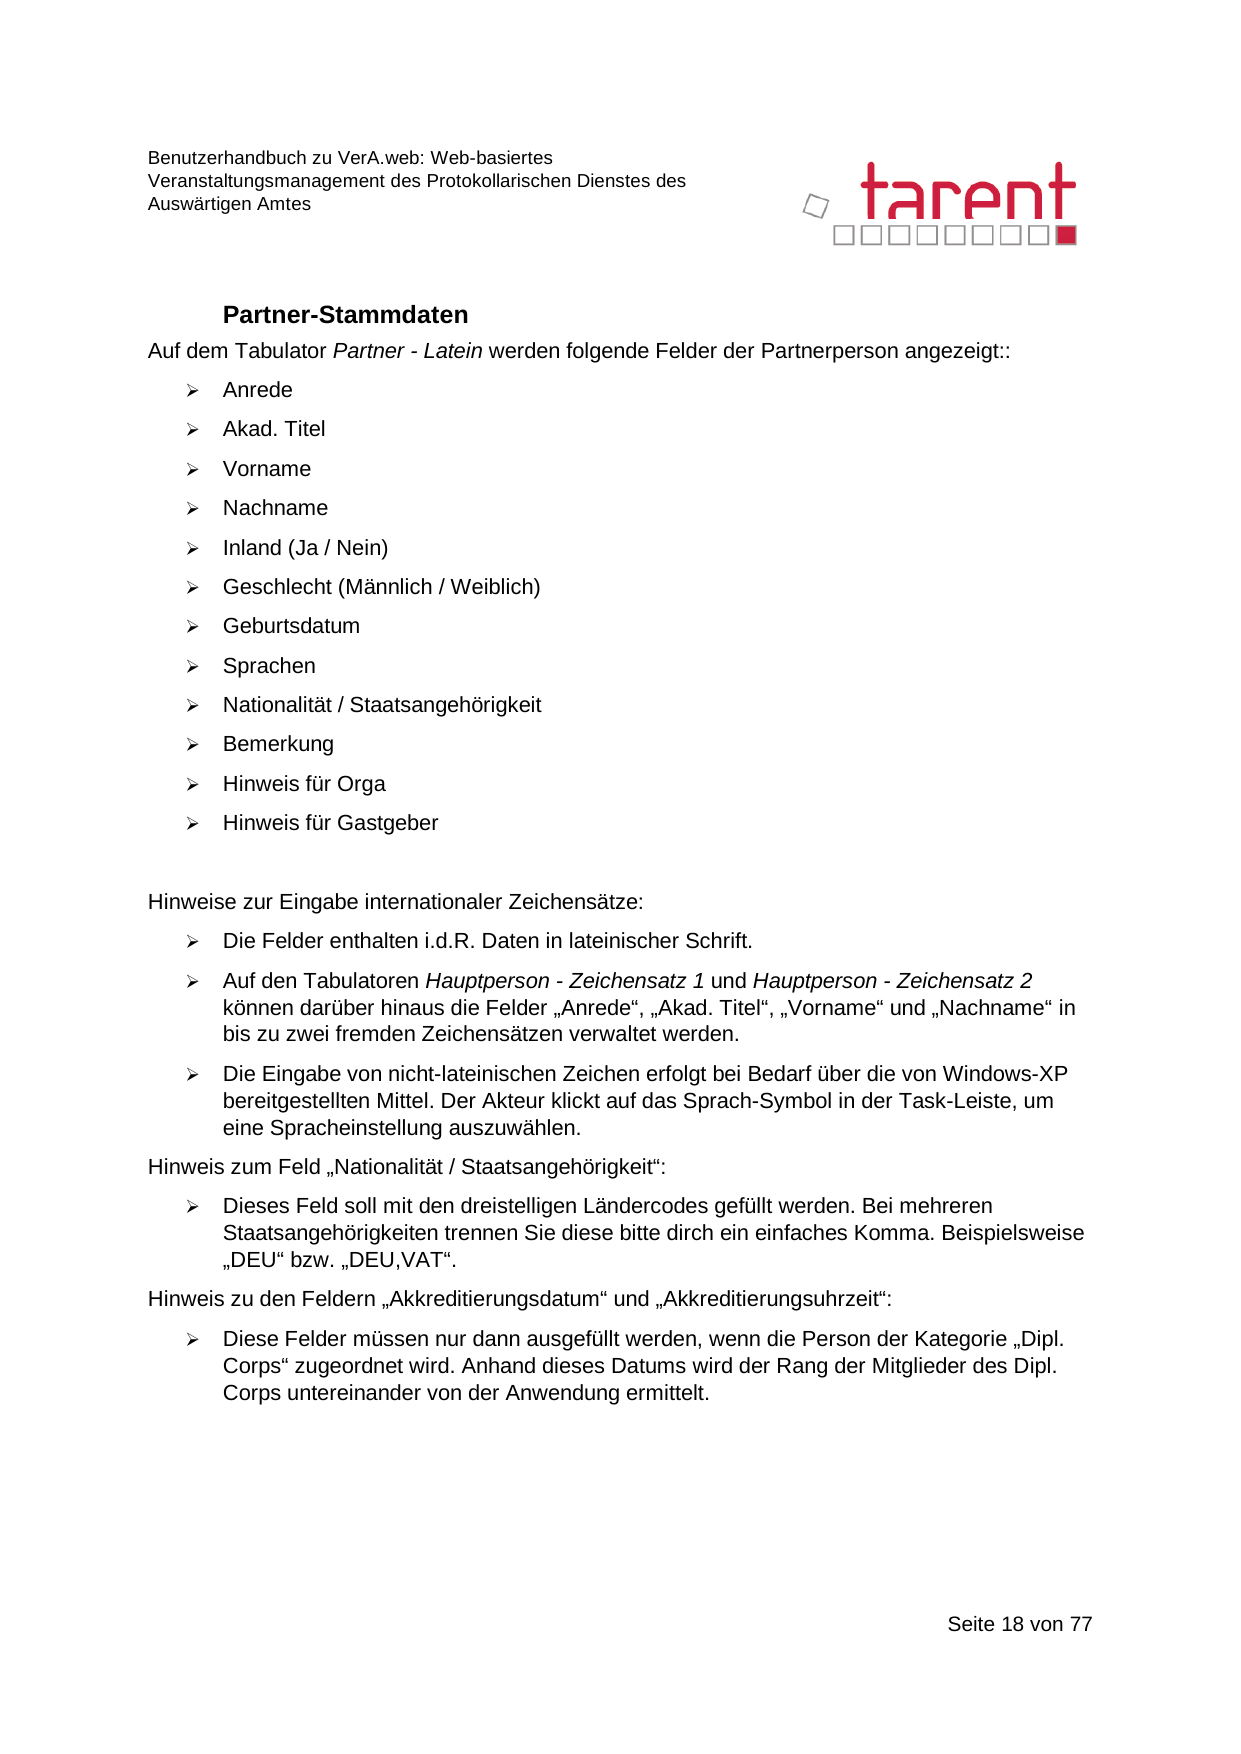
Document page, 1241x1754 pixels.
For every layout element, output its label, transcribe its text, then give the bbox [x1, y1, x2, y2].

text Hinweis zum Feld „Nationalität / Staatsangehörigkeit“: [148, 1154, 1092, 1179]
list Bemerkung [185, 732, 1092, 756]
list Anrede [185, 377, 1092, 402]
list Die Felder enthalten i.d.R. Daten in lateinischer Schrift. [185, 929, 1092, 953]
list Diese Felder müssen nur dann ausgefüllt werden, wenn die Person der Kategorie „Dipl. Corps“ zugeordnet wird. Anhand dieses Datums wird der Rang der Mitglieder des Dipl. Corps untereinander von der Anwendung ermittelt. [185, 1326, 1092, 1404]
list Inland (Ja / Nein) [185, 535, 1092, 559]
list Sprachen [185, 653, 1092, 678]
subtitle Partner-Stammdaten [148, 301, 1092, 329]
list Nationalität / Staatsangehörigkeit [185, 692, 1092, 717]
list Nachname [185, 496, 1092, 520]
text Hinweise zur Eingabe internationaler Zeichensätze: [148, 889, 1092, 914]
text Auf dem Tabulator Partner - Latein werden folgende Felder der Partnerperson angezeigt:: [148, 338, 1092, 363]
list Hinweis für Gastgeber [185, 811, 1092, 835]
list Hinweis für Orga [185, 771, 1092, 796]
list Geburtsdatum [185, 614, 1092, 638]
picture [790, 151, 1091, 255]
text Hinweis zu den Feldern „Akkreditierungsdatum“ und „Akkreditierungsuhrzeit“: [148, 1287, 1092, 1311]
list Vorname [185, 456, 1092, 481]
list Auf den Tabulatoren Hauptperson - Zeichensatz 1 und Hauptperson - Zeichensatz 2 können darüber hinaus die Felder „Anrede“, „Akad. Titel“, „Vorname“ und „Nachname“ in bis zu zwei fremden Zeichensätzen verwaltet werden. [185, 968, 1092, 1046]
list Dieses Feld soll mit den dreistelligen Ländercodes gefüllt werden. Bei mehreren Staatsangehörigkeiten trennen Sie diese bitte dirch ein einfaches Komma. Beispielsweise „DEU“ bzw. „DEU,VAT“. [185, 1194, 1092, 1272]
list Akad. Titel [185, 417, 1092, 441]
list Die Eingabe von nicht-lateinischen Zeichen erfolgt bei Bedarf über die von Windows-XP bereitgestellten Mittel. Der Akteur klickt auf das Sprach-Symbol in der Task-Leiste, um eine Spracheinstellung auszuwählen. [185, 1061, 1092, 1139]
list Geschlecht (Männlich / Weiblich) [185, 574, 1092, 599]
